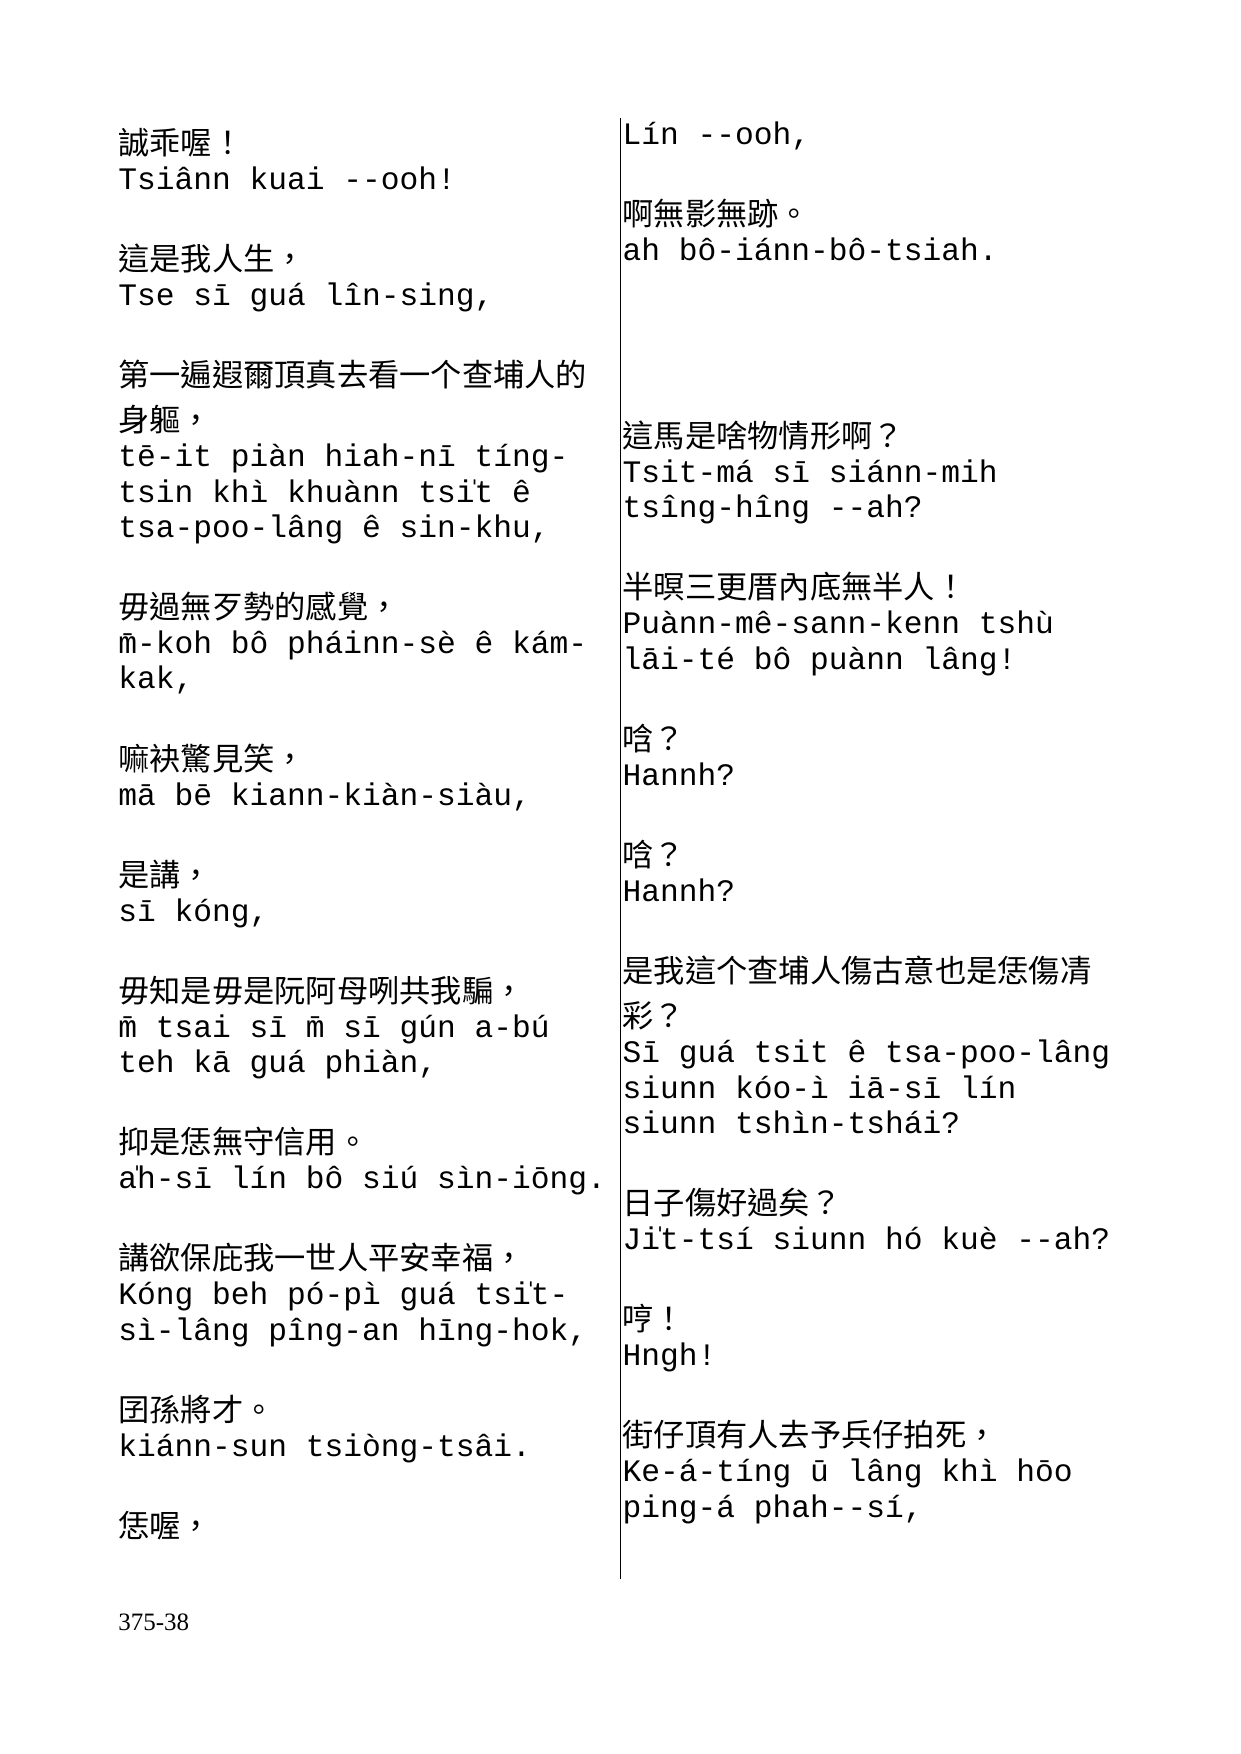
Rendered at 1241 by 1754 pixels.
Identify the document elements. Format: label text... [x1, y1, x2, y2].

text Lín --ooh, [622, 118, 1122, 153]
text Hannh? [622, 875, 1122, 911]
text m̄ tsai sī m̄ sī gún a-bú teh kā guá phiàn, [118, 1011, 618, 1082]
text 毋知是毋是阮阿母咧共我騙， [118, 966, 618, 1011]
text mā bē kiann-kiàn-siàu, [118, 779, 618, 814]
text Sī guá tsit ê tsa-poo-lâng siunn kóo-ì iā-sī lín siunn tshìn-tshái? [622, 1037, 1122, 1143]
text Hannh? [622, 759, 1122, 795]
text 唅？ [622, 714, 1122, 759]
text 日子傷好過矣？ [622, 1178, 1122, 1223]
text Ke-á-tíng ū lâng khì hōo ping-á phah--sí, [622, 1456, 1122, 1526]
text m̄-koh bô pháinn-sè ê kám-kak, [118, 627, 618, 698]
text tē-it piàn hiah-nī tíng-tsin khì khuànn tsi̍t ê tsa-poo-lâng ê sin-khu, [118, 441, 618, 547]
text ah bô-iánn-bô-tsiah. [622, 234, 1122, 269]
text 唅？ [622, 830, 1122, 875]
text a̍h-sī lín bô siú sìn-iōng. [118, 1162, 618, 1198]
text 半暝三更厝內底無半人！ [622, 563, 1122, 608]
text 講欲保庇我一世人平安幸福， [118, 1233, 618, 1278]
text 啊無影無跡。 [622, 189, 1122, 234]
text 恁喔， [118, 1501, 618, 1546]
text Puànn-mê-sann-kenn tshù lāi-té bô puànn lâng! [622, 608, 1122, 679]
text Tsiânn kuai --ooh! [118, 163, 618, 199]
text 哼！ [622, 1294, 1122, 1339]
text 街仔頂有人去予兵仔拍死， [622, 1410, 1122, 1456]
text 是我這个查埔人傷古意也是恁傷凊彩？ [622, 946, 1122, 1037]
text Ji̍t-tsí siunn hó kuè --ah? [622, 1223, 1122, 1259]
text 是講， [118, 850, 618, 895]
text 這是我人生， [118, 234, 618, 279]
text Tsit-má sī siánn-mih tsîng-hîng --ah? [622, 456, 1122, 527]
text sī kóng, [118, 895, 618, 930]
text 誠乖喔！ [118, 118, 618, 163]
text 第一遍遐爾頂真去看一个查埔人的身軀， [118, 350, 618, 441]
text 囝孫將才。 [118, 1385, 618, 1430]
text kiánn-sun tsiòng-tsâi. [118, 1430, 618, 1465]
text 嘛袂驚見笑， [118, 734, 618, 779]
text Kóng beh pó-pì guá tsi̍t-sì-lâng pîng-an hīng-hok, [118, 1278, 618, 1349]
text 抑是恁無守信用。 [118, 1117, 618, 1162]
text 這馬是啥物情形啊？ [622, 411, 1122, 456]
text Hngh! [622, 1339, 1122, 1375]
text Tse sī guá lîn-sing, [118, 279, 618, 315]
text 毋過無歹勢的感覺， [118, 582, 618, 627]
